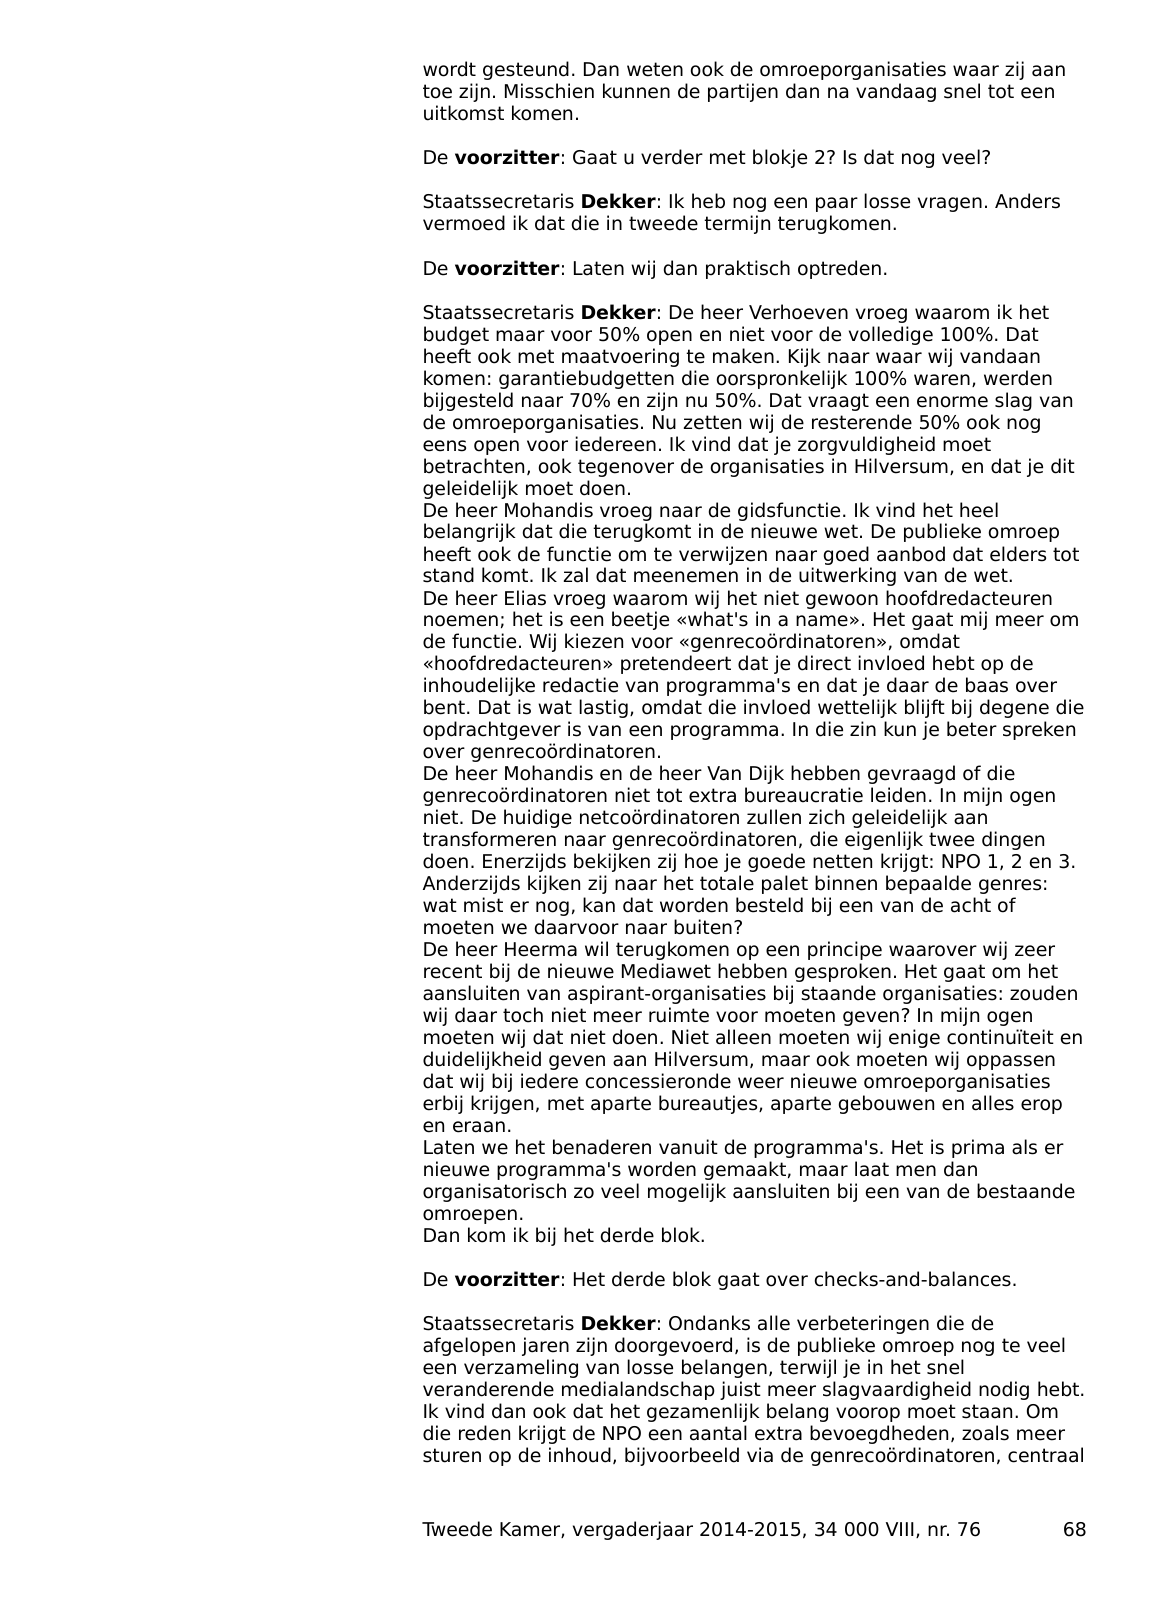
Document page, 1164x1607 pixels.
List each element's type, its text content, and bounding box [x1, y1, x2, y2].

text Staatssecretaris Dekker: De heer Verhoeven vroeg waarom ik het budget maar voor 50% open en niet voor de volledige 100%. Dat heeft ook met maatvoering te maken. Kijk naar waar wij vandaan komen: garantiebudgetten die oorspronkelijk 100% waren, werden bijgesteld naar 70% en zijn nu 50%. Dat vraagt een enorme slag van de omroeporganisaties. Nu zetten wij de resterende 50% ook nog eens open voor iedereen. Ik vind dat je zorgvuldigheid moet betrachten, ook tegenover de organisaties in Hilversum, en dat je dit geleidelijk moet doen. [422, 302, 1087, 499]
text Laten we het benaderen vanuit de programma's. Het is prima als er nieuwe programma's worden gemaakt, maar laat men dan organisatorisch zo veel mogelijk aansluiten bij een van de bestaande omroepen. [422, 1137, 1087, 1225]
text De heer Heerma wil terugkomen op een principe waarover wij zeer recent bij de nieuwe Mediawet hebben gesproken. Het gaat om het aansluiten van aspirant-organisaties bij staande organisaties: zouden wij daar toch niet meer ruimte voor moeten geven? In mijn ogen moeten wij dat niet doen. Niet alleen moeten wij enige continuïteit en duidelijkheid geven aan Hilversum, maar ook moeten wij oppassen dat wij bij iedere concessieronde weer nieuwe omroeporganisaties erbij krijgen, met aparte bureautjes, aparte gebouwen en alles erop en eraan. [422, 939, 1087, 1137]
text De heer Elias vroeg waarom wij het niet gewoon hoofdredacteuren noemen; het is een beetje «what's in a name». Het gaat mij meer om de functie. Wij kiezen voor «genrecoördinatoren», omdat «hoofdredacteuren» pretendeert dat je direct invloed hebt op de inhoudelijke redactie van programma's en dat je daar de baas over bent. Dat is wat lastig, omdat die invloed wettelijk blijft bij degene die opdrachtgever is van een programma. In die zin kun je beter spreken over genrecoördinatoren. [422, 587, 1087, 763]
text Staatssecretaris Dekker: Ondanks alle verbeteringen die de afgelopen jaren zijn doorgevoerd, is de publieke omroep nog te veel een verzameling van losse belangen, terwijl je in het snel veranderende medialandschap juist meer slagvaardigheid nodig hebt. Ik vind dan ook dat het gezamenlijk belang voorop moet staan. Om die reden krijgt de NPO een aantal extra bevoegdheden, zoals meer sturen op de inhoud, bijvoorbeeld via de genrecoördinatoren, centraal [422, 1313, 1087, 1467]
text De voorzitter: Het derde blok gaat over checks-and-balances. [422, 1269, 1087, 1291]
text De heer Mohandis vroeg naar de gidsfunctie. Ik vind het heel belangrijk dat die terugkomt in de nieuwe wet. De publieke omroep heeft ook de functie om te verwijzen naar goed aanbod dat elders tot stand komt. Ik zal dat meenemen in de uitwerking van de wet. [422, 499, 1087, 587]
text De voorzitter: Laten wij dan praktisch optreden. [422, 257, 1087, 279]
text De voorzitter: Gaat u verder met blokje 2? Is dat nog veel? [422, 147, 1087, 169]
text Staatssecretaris Dekker: Ik heb nog een paar losse vragen. Anders vermoed ik dat die in tweede termijn terugkomen. [422, 191, 1087, 235]
text De heer Mohandis en de heer Van Dijk hebben gevraagd of die genrecoördinatoren niet tot extra bureaucratie leiden. In mijn ogen niet. De huidige netcoördinatoren zullen zich geleidelijk aan transformeren naar genrecoördinatoren, die eigenlijk twee dingen doen. Enerzijds bekijken zij hoe je goede netten krijgt: NPO 1, 2 en 3. Anderzijds kijken zij naar het totale palet binnen bepaalde genres: wat mist er nog, kan dat worden besteld bij een van de acht of moeten we daarvoor naar buiten? [422, 763, 1087, 939]
text Dan kom ik bij het derde blok. [422, 1225, 1087, 1247]
text wordt gesteund. Dan weten ook de omroeporganisaties waar zij aan toe zijn. Misschien kunnen de partijen dan na vandaag snel tot een uitkomst komen. [422, 59, 1087, 125]
